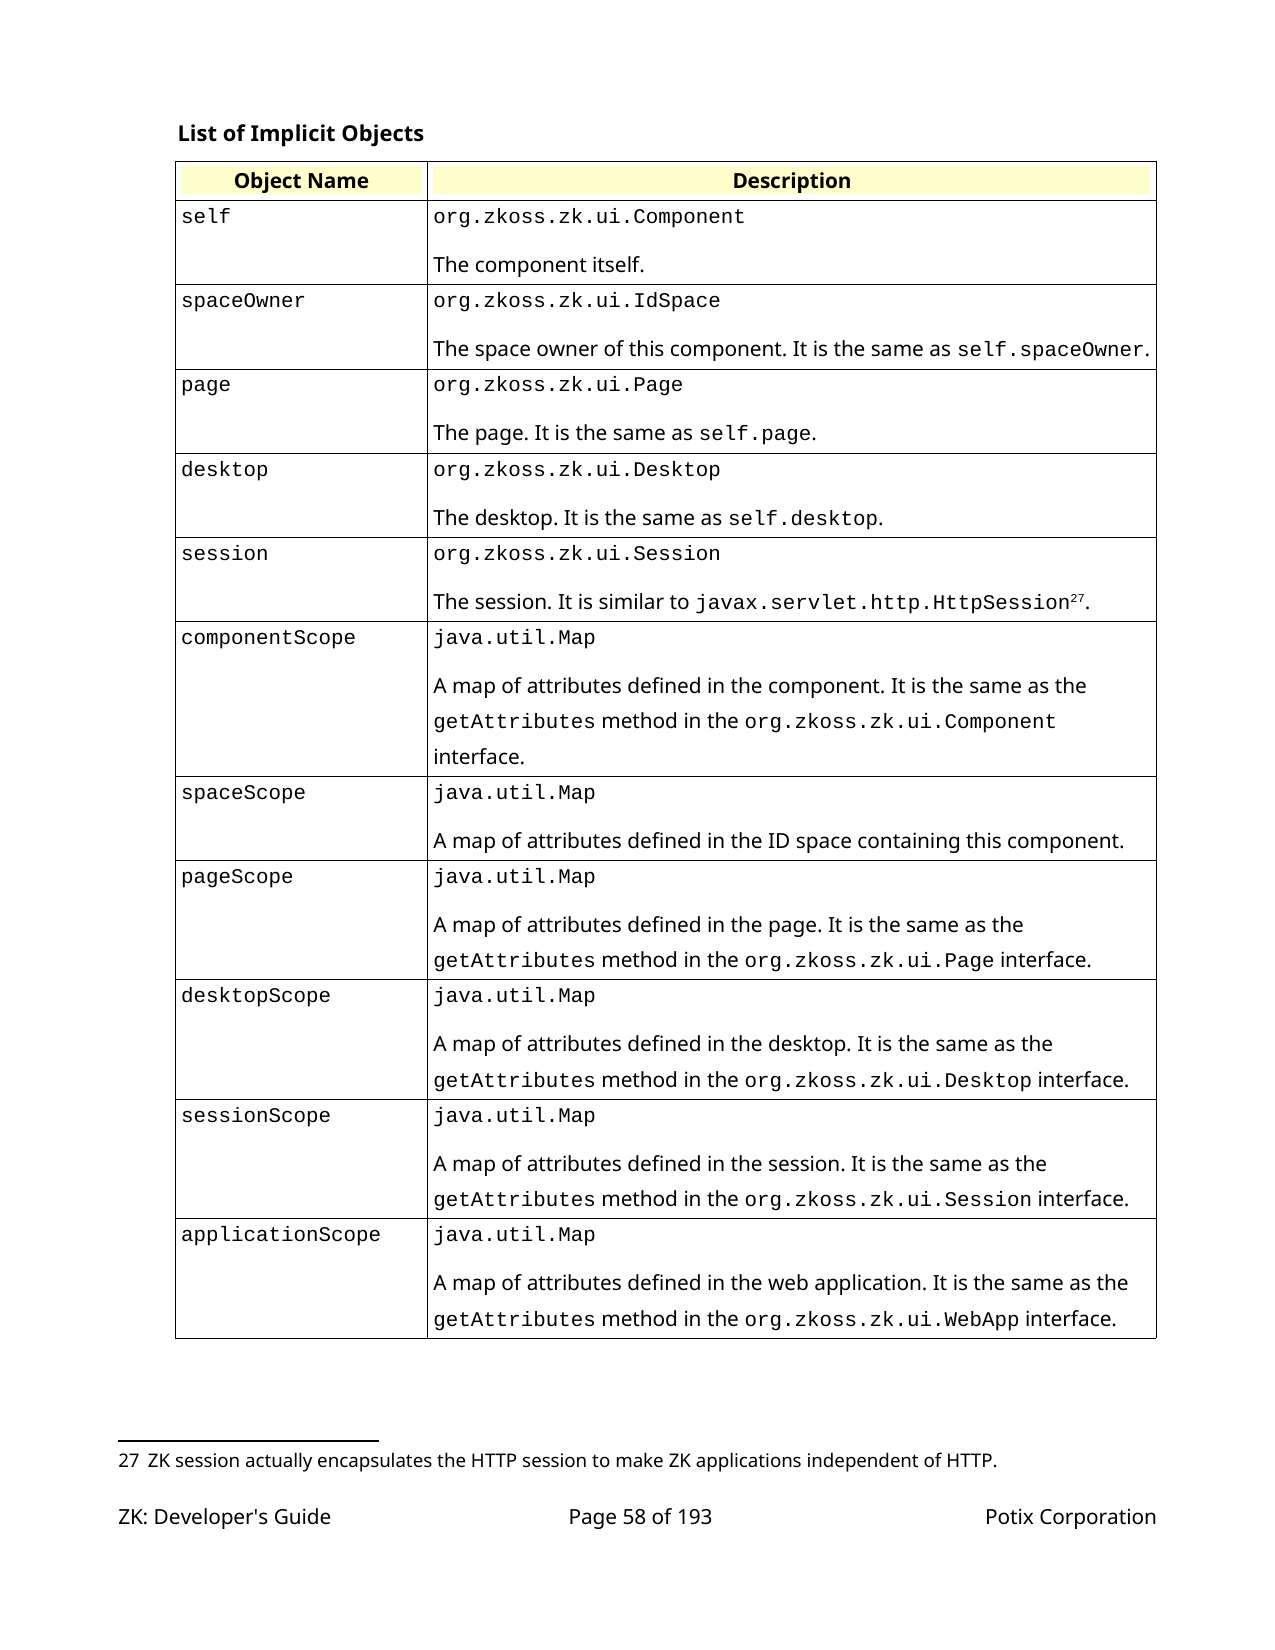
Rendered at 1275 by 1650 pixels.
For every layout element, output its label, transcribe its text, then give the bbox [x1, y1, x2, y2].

table_cell java.util.Map A map of attributes defined in the page. It is the same as the getAttributes method in the org.zkoss.zk.ui.Page interface. [428, 861, 1156, 979]
table_cell desktopScope [176, 980, 427, 1099]
table_cell java.util.Map A map of attributes defined in the desktop. It is the same as the getAttributes method in the org.zkoss.zk.ui.Desktop interface. [428, 980, 1156, 1099]
table_header Description [428, 162, 1156, 200]
table_cell session [176, 538, 427, 621]
table_cell org.zkoss.zk.ui.IdSpace The space owner of this component. It is the same as self.spaceOwner. [428, 285, 1156, 369]
table_cell org.zkoss.zk.ui.Session The session. It is similar to javax.servlet.http.HttpSession. [428, 538, 1156, 621]
table_cell pageScope [176, 861, 427, 979]
table_cell java.util.Map A map of attributes defined in the session. It is the same as the getAttributes method in the org.zkoss.zk.ui.Session interface. [428, 1100, 1156, 1218]
table_cell sessionScope [176, 1100, 427, 1218]
table_cell org.zkoss.zk.ui.Component The component itself. [428, 201, 1156, 284]
table_cell spaceScope [176, 777, 427, 860]
table_header Object Name [176, 162, 427, 200]
table_cell self [176, 201, 427, 284]
table_cell java.util.Map A map of attributes defined in the web application. It is the same as the getAttributes method in the org.zkoss.zk.ui.WebApp interface. [428, 1219, 1156, 1338]
table_cell java.util.Map A map of attributes defined in the ID space containing this component. [428, 777, 1156, 860]
table_cell desktop [176, 454, 427, 537]
table_cell org.zkoss.zk.ui.Desktop The desktop. It is the same as self.desktop. [428, 454, 1156, 537]
table_cell applicationScope [176, 1219, 427, 1338]
subtitle List of Implicit Objects [177, 118, 1157, 148]
table_cell java.util.Map A map of attributes defined in the component. It is the same as the getAttributes method in the org.zkoss.zk.ui.Component interface. [428, 622, 1156, 776]
table_cell org.zkoss.zk.ui.Page The page. It is the same as self.page. [428, 370, 1156, 453]
table_cell spaceOwner [176, 285, 427, 369]
table_cell componentScope [176, 622, 427, 776]
table_cell page [176, 370, 427, 453]
